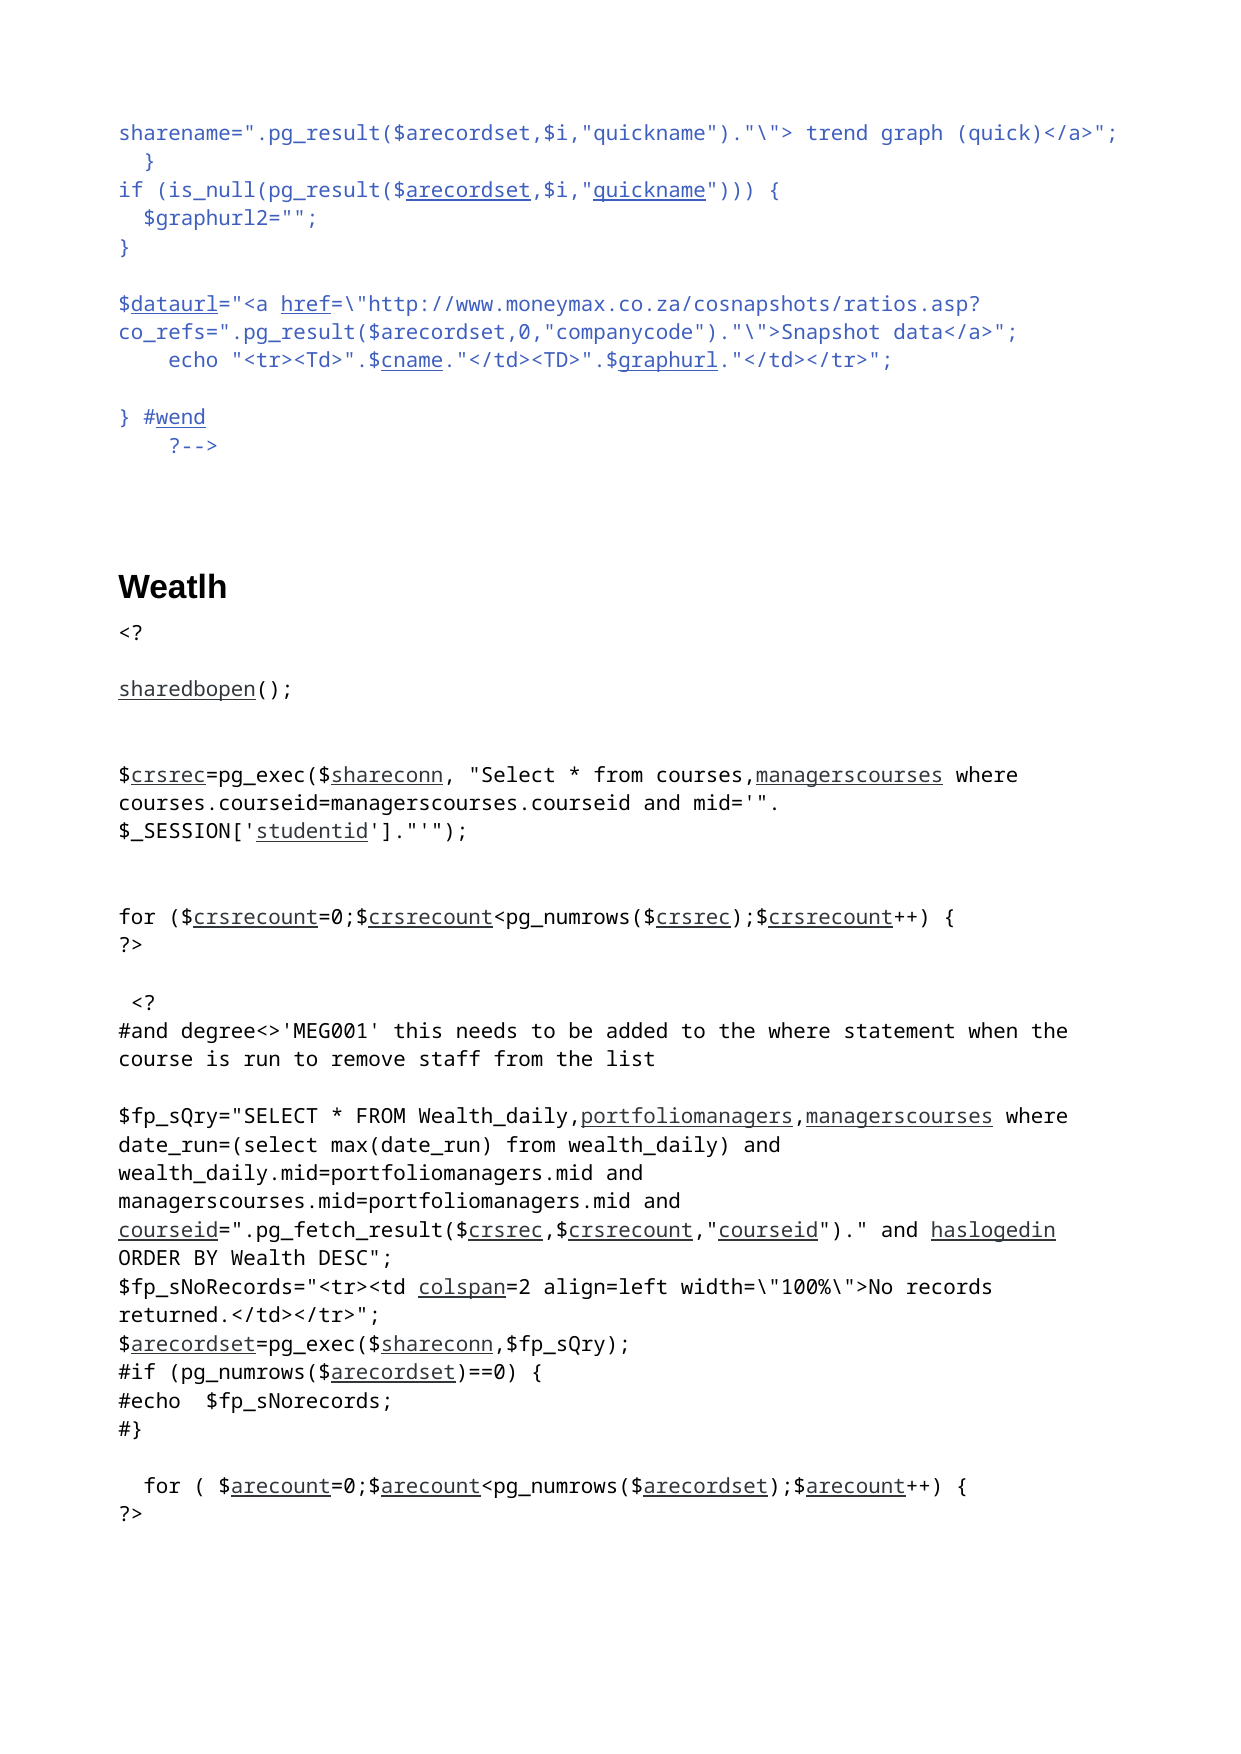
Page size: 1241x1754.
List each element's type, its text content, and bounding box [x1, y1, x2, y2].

text <? [118, 988, 1122, 1016]
text $dataurl="<a href=\"http://www.moneymax.co.za/cosnapshots/ratios.asp?co_refs=".pg_result($arecordset,0,"companycode")."\">Snapshot data</a>"; [118, 289, 1122, 346]
text for ($crsrecount=0;$crsrecount<pg_numrows($crsrec);$crsrecount++) { [118, 902, 1122, 930]
text $graphurl2=""; [118, 203, 1122, 232]
text } [118, 147, 1122, 175]
text #if (pg_numrows($arecordset)==0) { [118, 1357, 1122, 1386]
text #and degree<>'MEG001' this needs to be added to the where statement when the course is run to remove staff from the list [118, 1016, 1122, 1073]
text ?> [118, 1499, 1122, 1528]
text #echo $fp_sNorecords; [118, 1386, 1122, 1414]
text $crsrec=pg_exec($shareconn, "Select * from courses,managerscourses where courses.courseid=managerscourses.courseid and mid='".$_SESSION['studentid']."'"); [118, 760, 1122, 845]
text ?--> [118, 431, 1122, 459]
text sharename=".pg_result($arecordset,$i,"quickname")."\"> trend graph (quick)</a>"; [118, 118, 1122, 147]
text #} [118, 1414, 1122, 1443]
text $arecordset=pg_exec($shareconn,$fp_sQry); [118, 1329, 1122, 1357]
text } #wend [118, 402, 1122, 431]
text sharedbopen(); [118, 674, 1122, 703]
text if (is_null(pg_result($arecordset,$i,"quickname"))) { [118, 175, 1122, 203]
text <? [118, 618, 1122, 646]
text echo "<tr><Td>".$cname."</td><TD>".$graphurl."</td></tr>"; [118, 346, 1122, 374]
text $fp_sQry="SELECT * FROM Wealth_daily,portfoliomanagers,managerscourses where date_run=(select max(date_run) from wealth_daily) and wealth_daily.mid=portfoliomanagers.mid and managerscourses.mid=portfoliomanagers.mid and courseid=".pg_fetch_result($crsrec,$crsrecount,"courseid")." and haslogedin ORDER BY Wealth DESC"; [118, 1101, 1122, 1272]
text } [118, 232, 1122, 260]
subtitle Weatlh [118, 566, 1122, 605]
text $fp_sNoRecords="<tr><td colspan=2 align=left width=\"100%\">No records returned.</td></tr>"; [118, 1272, 1122, 1329]
text for ( $arecount=0;$arecount<pg_numrows($arecordset);$arecount++) { [118, 1471, 1122, 1499]
text ?> [118, 930, 1122, 959]
